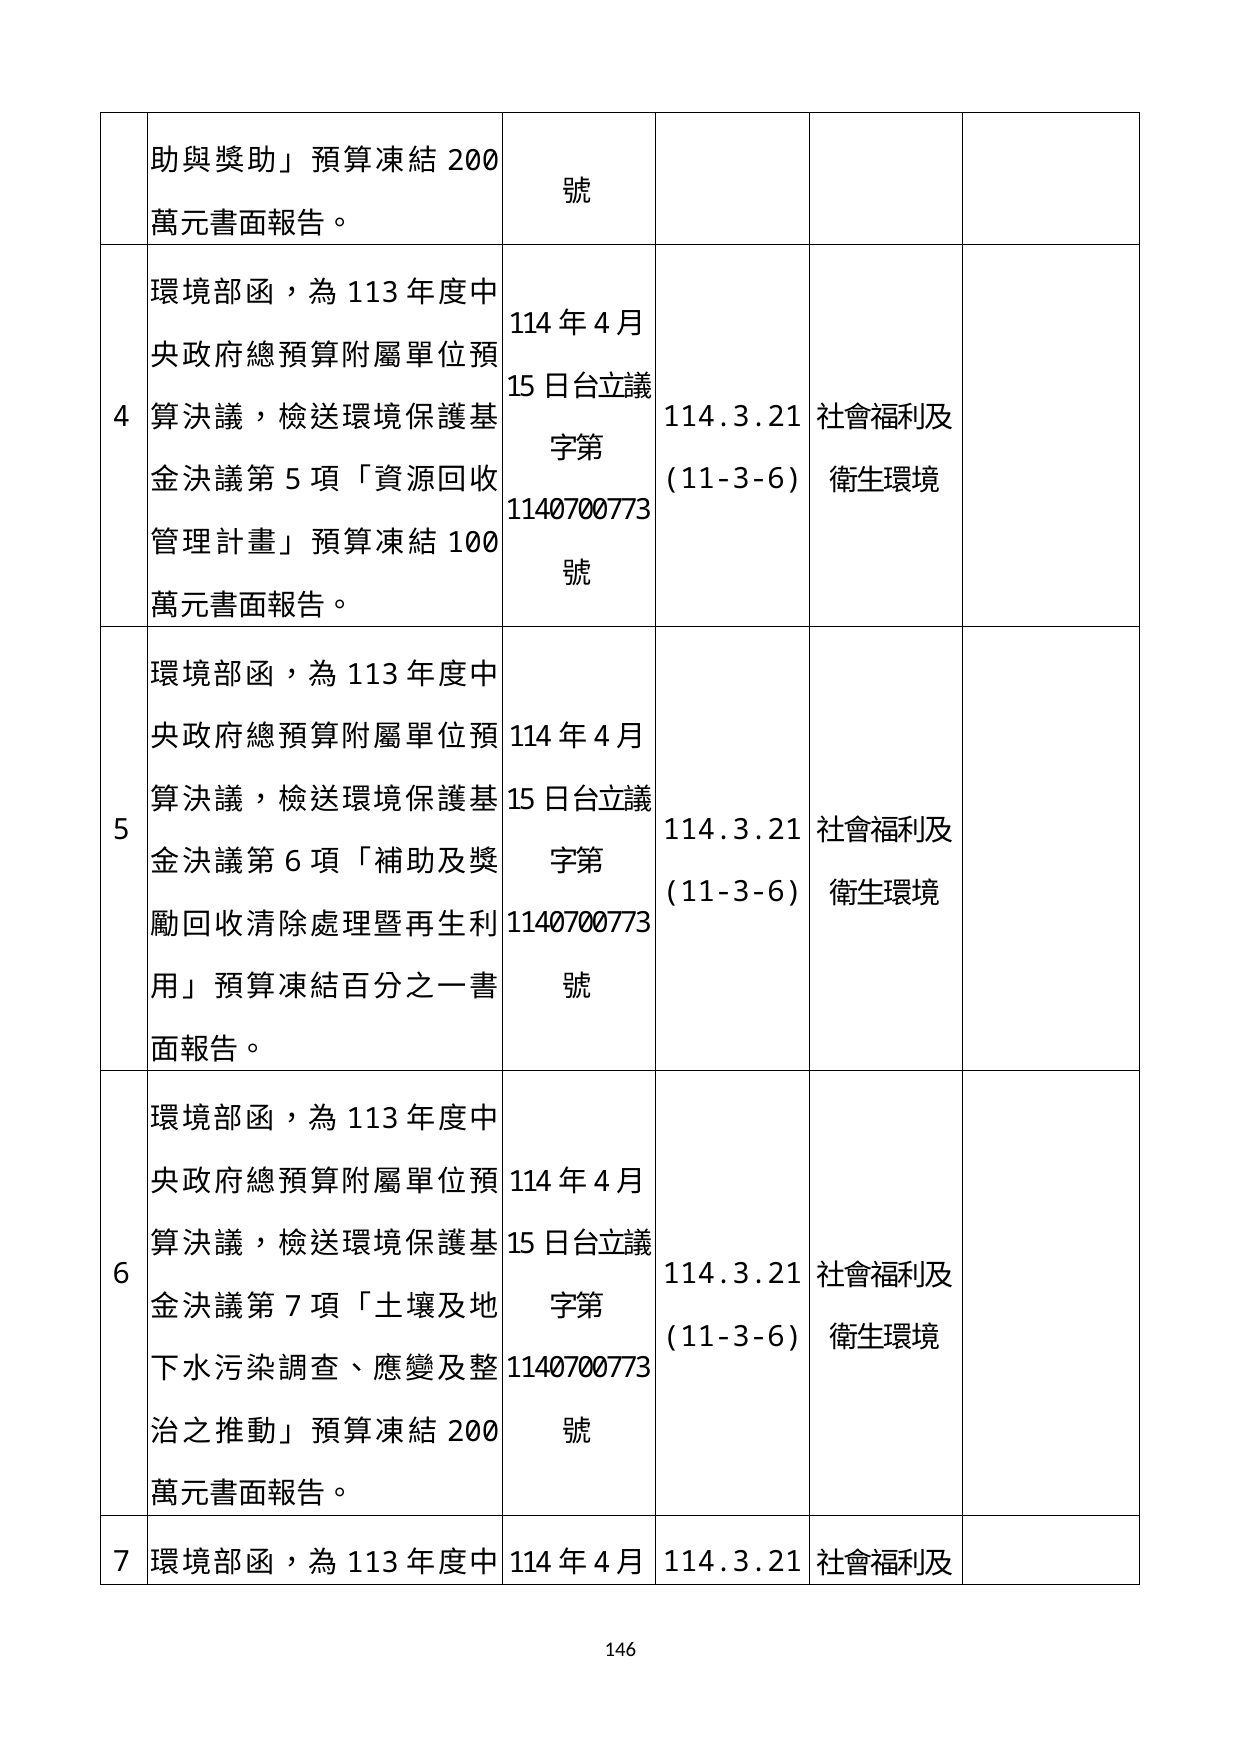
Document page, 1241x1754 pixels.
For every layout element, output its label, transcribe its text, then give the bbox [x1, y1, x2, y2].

table_cell 114.3.21 (11-3-6) [656, 627, 809, 1070]
table_cell 環境部函，為113年度中央政府總預算附屬單位預算決議，檢送環境保護基金決議第7項「土壤及地下水污染調查、應變及整治之推動」預算凍結200萬元書面報告。 [148, 1071, 502, 1515]
table_cell [963, 1071, 1139, 1515]
table_cell 環境部函，為113年度中 [148, 1516, 502, 1584]
table_cell [101, 627, 147, 1070]
table_cell 號 [503, 113, 655, 244]
table_cell [656, 113, 809, 244]
table_cell 環境部函，為113年度中央政府總預算附屬單位預算決議，檢送環境保護基金決議第5項「資源回收管理計畫」預算凍結100萬元書面報告。 [148, 245, 502, 626]
table_cell [963, 113, 1139, 244]
table_cell [101, 1071, 147, 1515]
table_cell 114.3.21 (11-3-6) [656, 1071, 809, 1515]
table_cell [810, 113, 962, 244]
table_cell 114年4月15日台立議字第1140700773號 [503, 627, 655, 1070]
table_cell 助與獎助」預算凍結200萬元書面報告。 [148, 113, 502, 244]
table_cell 114.3.21 [656, 1516, 809, 1584]
table_cell [963, 627, 1139, 1070]
table_cell 社會福利及 衛生環境 [810, 1071, 962, 1515]
table_cell 社會福利及 [810, 1516, 962, 1584]
table_cell [101, 245, 147, 626]
table_cell 114年4月15日台立議字第1140700773號 [503, 1071, 655, 1515]
table_cell 社會福利及 衛生環境 [810, 627, 962, 1070]
table_cell 114年4月 [503, 1516, 655, 1584]
table_cell [101, 1516, 147, 1584]
table_cell 社會福利及 衛生環境 [810, 245, 962, 626]
table_cell [101, 113, 147, 244]
table_cell 環境部函，為113年度中央政府總預算附屬單位預算決議，檢送環境保護基金決議第6項「補助及獎勵回收清除處理暨再生利用」預算凍結百分之一書面報告。 [148, 627, 502, 1070]
table_cell 114.3.21 (11-3-6) [656, 245, 809, 626]
table_cell 114年4月15日台立議字第1140700773號 [503, 245, 655, 626]
table_cell [963, 245, 1139, 626]
table_cell [963, 1516, 1139, 1584]
